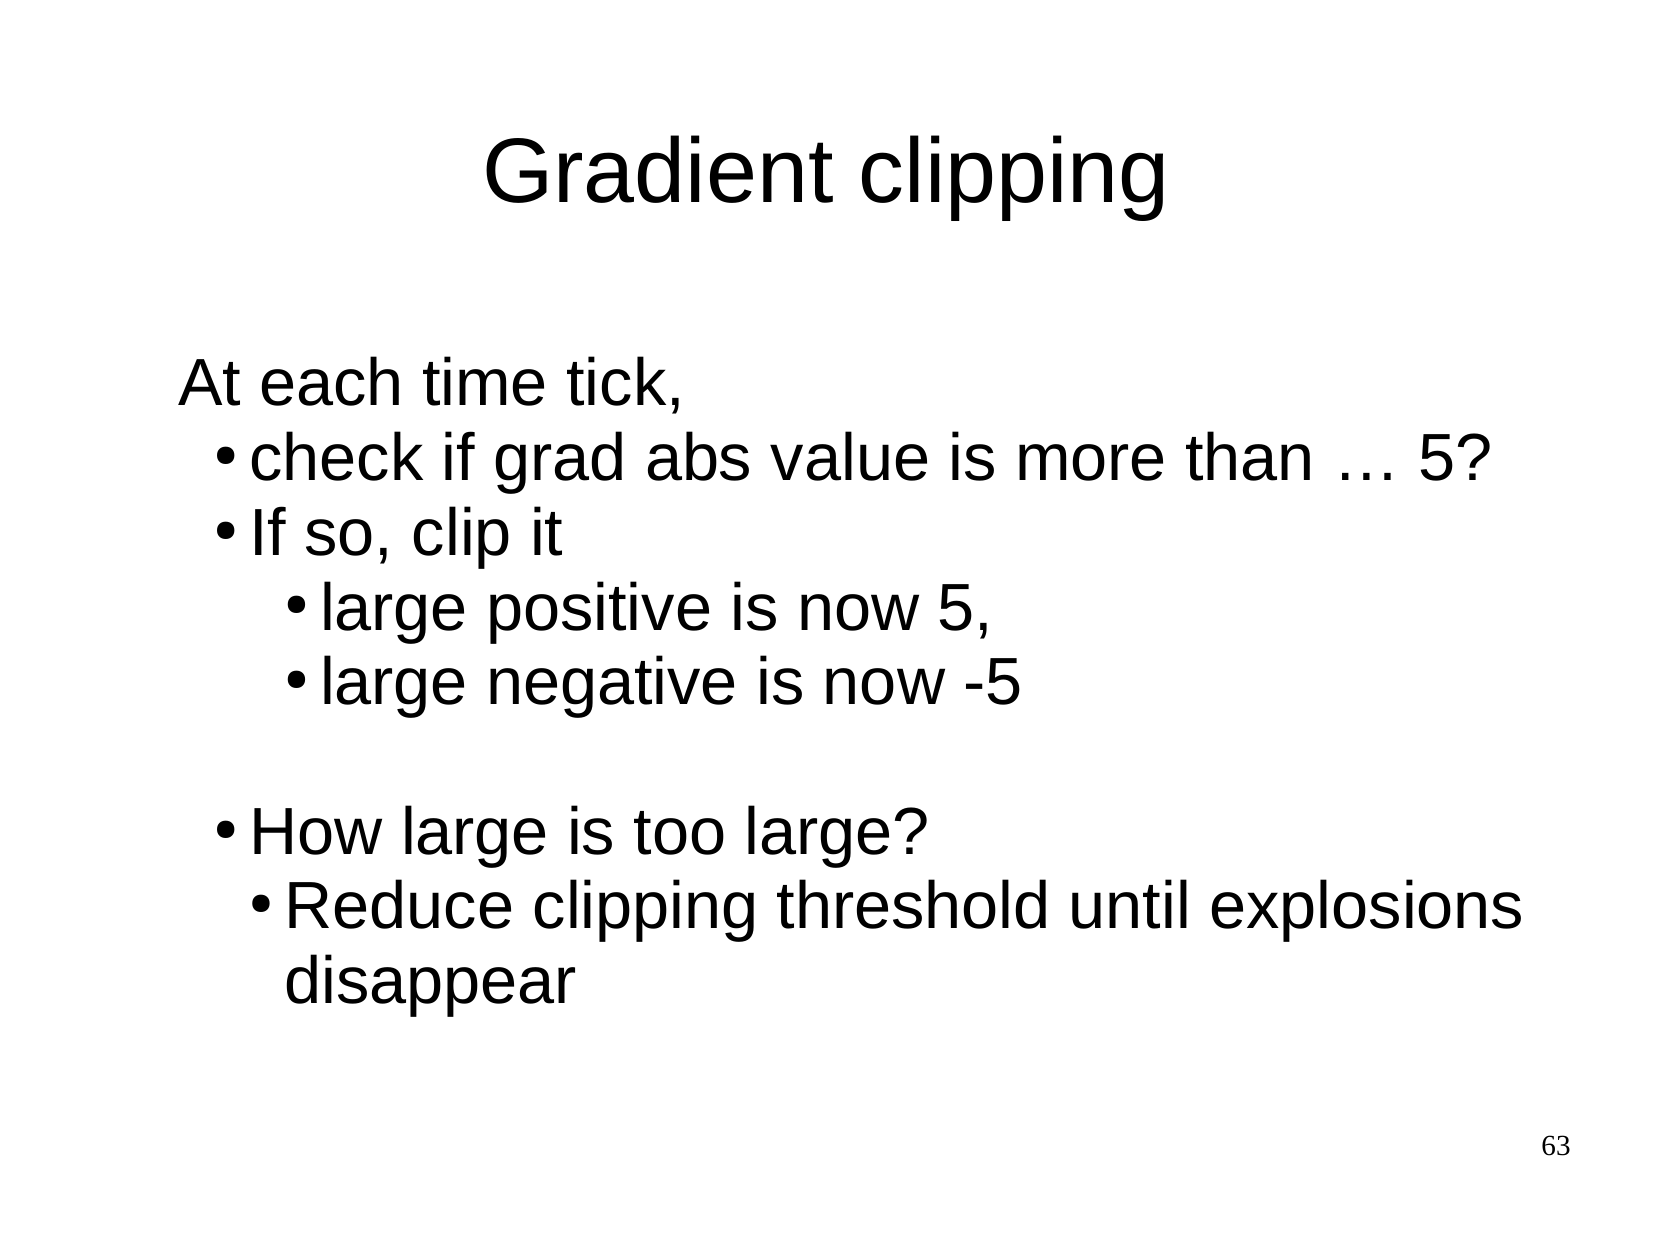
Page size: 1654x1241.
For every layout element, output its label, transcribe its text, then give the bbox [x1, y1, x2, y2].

text_box At each time tick, check if grad abs value is more than … 5? If so, clip it large positive is now 5, large negative is now -5 How large is too large? Reduce clipping threshold until explosions disappear [178, 345, 1571, 1093]
title Gradient clipping [82, 67, 1571, 275]
